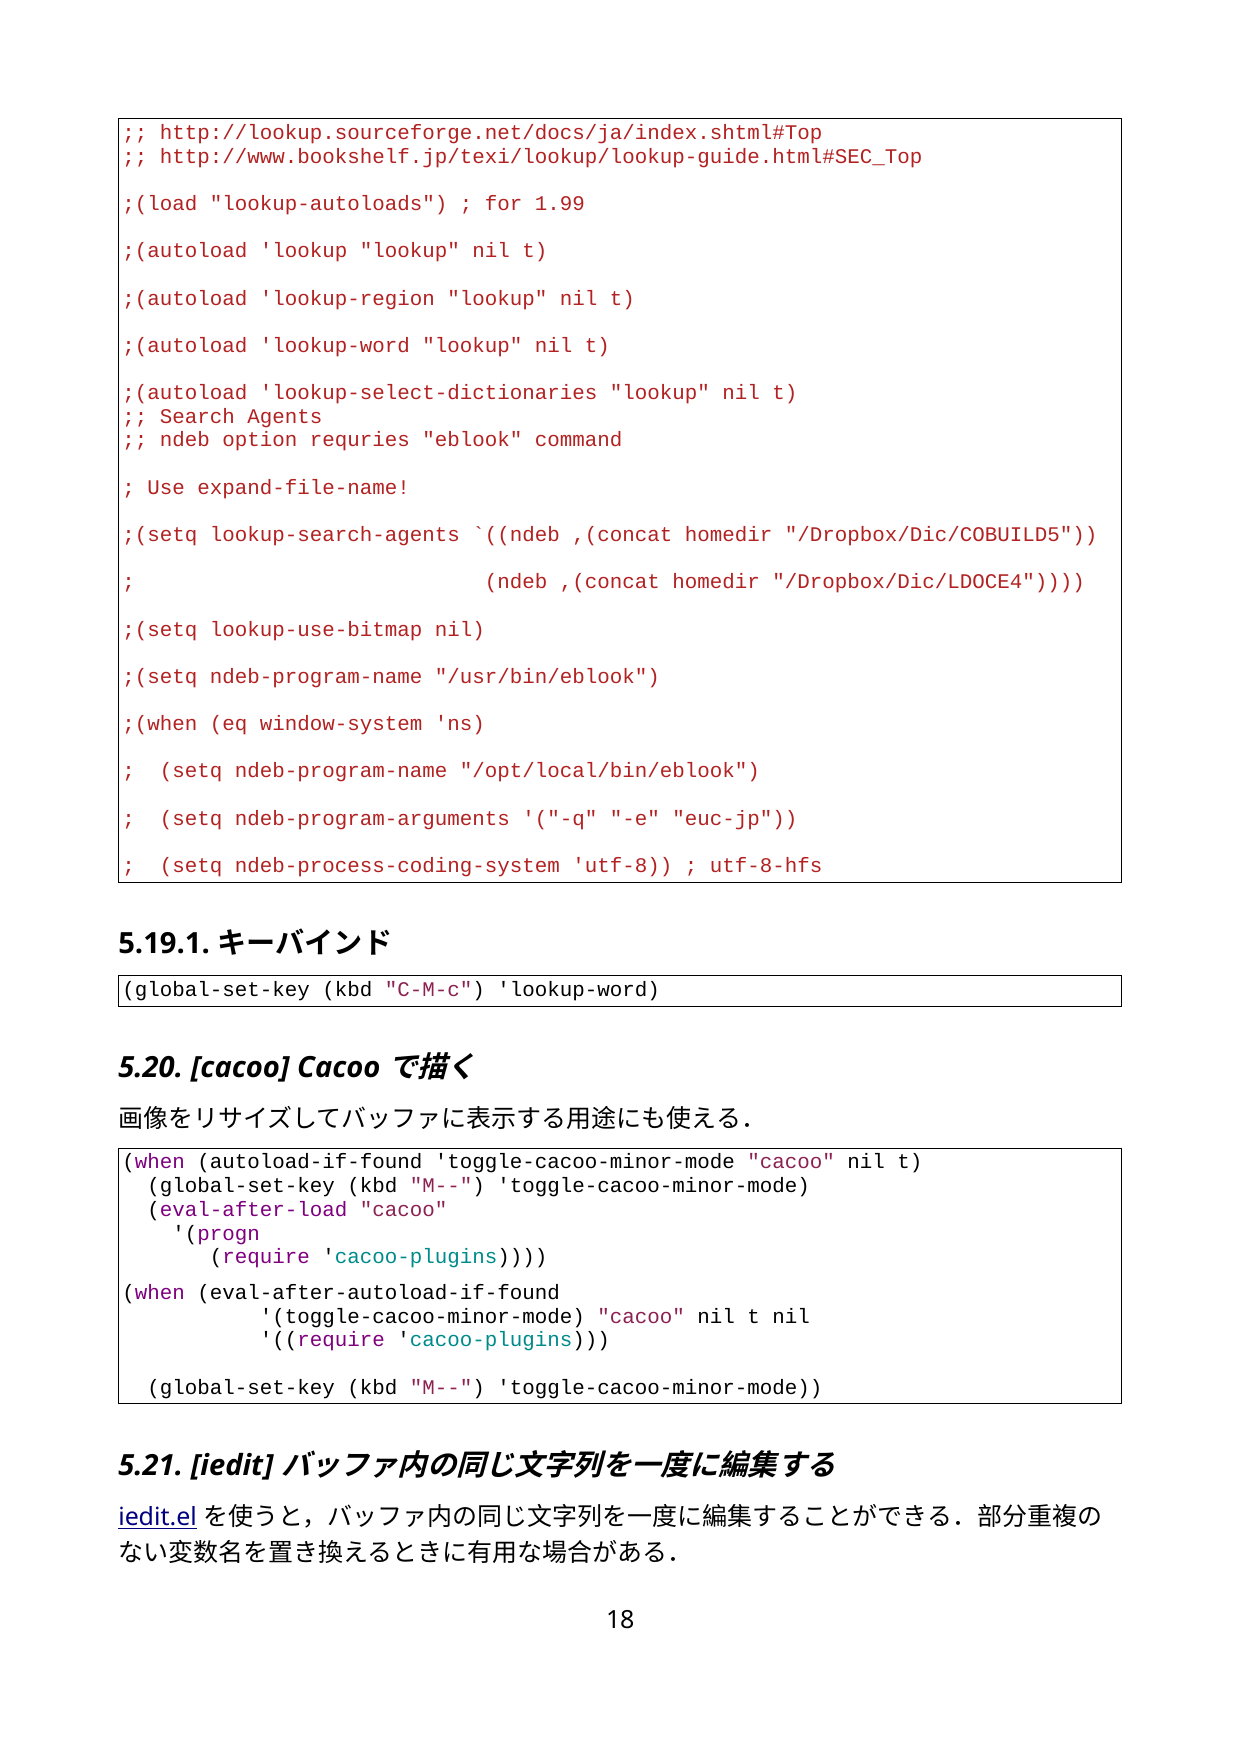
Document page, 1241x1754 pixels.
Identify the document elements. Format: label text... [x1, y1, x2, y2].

text '(progn [119, 1218, 1121, 1242]
text ; (setq ndeb-program-arguments '("-q" "-e" "euc-jp")) [119, 780, 1121, 827]
text ; (ndeb ,(concat homedir "/Dropbox/Dic/LDOCE4")))) [119, 544, 1121, 591]
text ;(autoload 'lookup-region "lookup" nil t) [119, 260, 1121, 307]
text (when (autoload-if-found 'toggle-cacoo-minor-mode "cacoo" nil t) [119, 1149, 1121, 1171]
text (global-set-key (kbd "M--") 'toggle-cacoo-minor-mode) [119, 1171, 1121, 1195]
text ; (setq ndeb-program-name "/opt/local/bin/eblook") [119, 733, 1121, 780]
text ;(autoload 'lookup "lookup" nil t) [119, 213, 1121, 260]
text ;; http://www.bookshelf.jp/texi/lookup/lookup-guide.html#SEC_Top [119, 142, 1121, 165]
text ; (setq ndeb-process-coding-system 'utf-8)) ; utf-8-hfs [119, 827, 1121, 882]
text '(toggle-cacoo-minor-mode) "cacoo" nil t nil [119, 1302, 1121, 1326]
text 画像をリサイズしてバッファに表示する用途にも使える． [118, 1099, 1122, 1135]
text (when (eval-after-autoload-if-found [119, 1278, 1121, 1302]
text ;(autoload 'lookup-select-dictionaries "lookup" nil t) [119, 354, 1121, 402]
text (require 'cacoo-plugins)))) [119, 1242, 1121, 1270]
text (global-set-key (kbd "M--") 'toggle-cacoo-minor-mode)) [119, 1373, 1121, 1403]
text ;; ndeb option requries "eblook" command [119, 426, 1121, 449]
text '((require 'cacoo-plugins))) [119, 1326, 1121, 1349]
text ;; http://lookup.sourceforge.net/docs/ja/index.shtml#Top [119, 119, 1121, 142]
text ;(load "lookup-autoloads") ; for 1.99 [119, 165, 1121, 213]
text ;; Search Agents [119, 402, 1121, 426]
text ;(when (eq window-system 'ns) [119, 686, 1121, 733]
text ; Use expand-file-name! [119, 449, 1121, 496]
subtitle [iedit] バッファ内の同じ文字列を一度に編集する [118, 1442, 1122, 1484]
text (eval-after-load "cacoo" [119, 1195, 1121, 1218]
text ;(setq lookup-search-agents `((ndeb ,(concat homedir "/Dropbox/Dic/COBUILD5")) [119, 496, 1121, 544]
text ;(autoload 'lookup-word "lookup" nil t) [119, 307, 1121, 354]
subtitle キーバインド [118, 920, 1122, 962]
text ;(setq lookup-use-bitmap nil) [119, 591, 1121, 638]
subtitle [cacoo] Cacoo で描く [118, 1044, 1122, 1086]
text iedit.el を使うと，バッファ内の同じ文字列を一度に編集することができる．部分重複のない変数名を置き換えるときに有用な場合がある． [118, 1497, 1122, 1569]
text ;(setq ndeb-program-name "/usr/bin/eblook") [119, 638, 1121, 686]
text (global-set-key (kbd "C-M-c") 'lookup-word) [119, 976, 1121, 1006]
